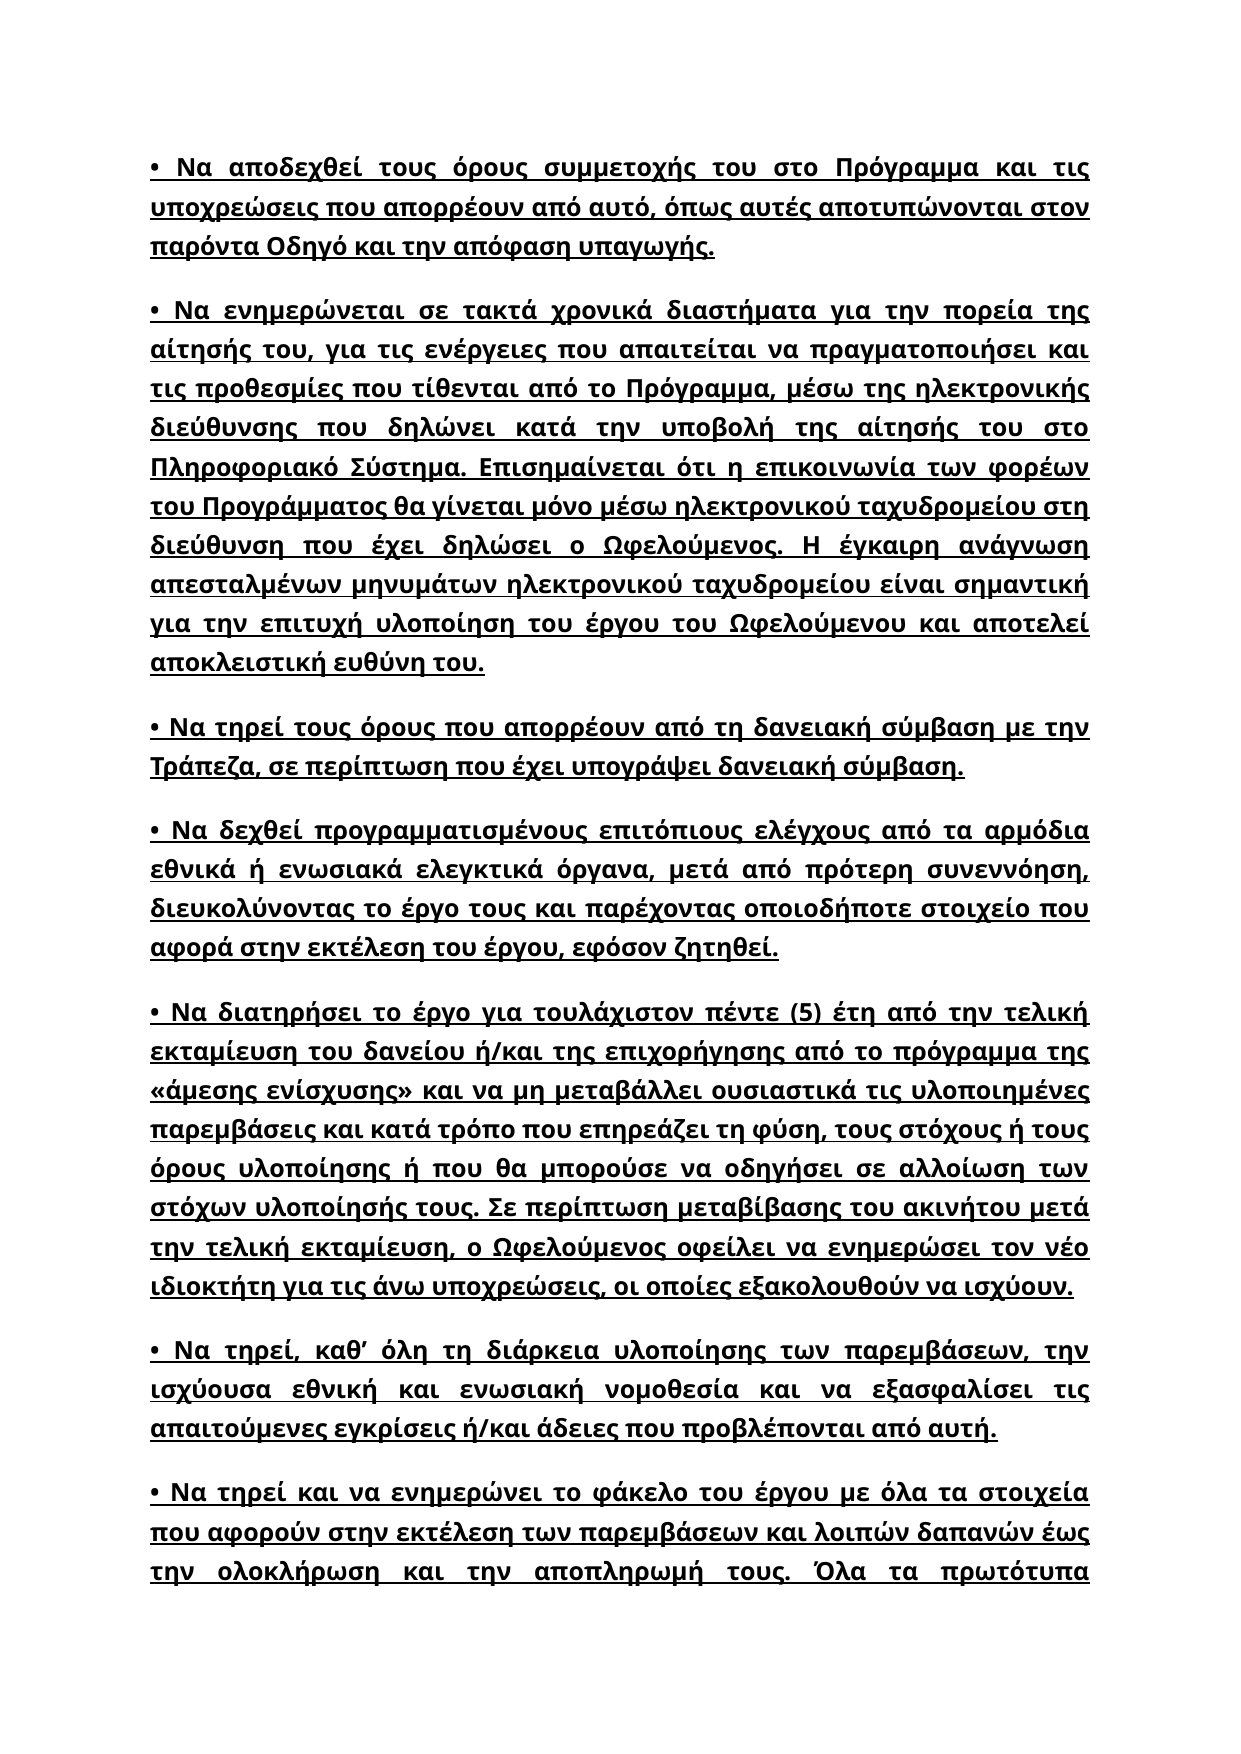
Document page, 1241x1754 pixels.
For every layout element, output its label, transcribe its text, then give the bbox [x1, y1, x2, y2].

text • Να αποδεχθεί τους όρους συμμετοχής του στο Πρόγραμμα και τις [150, 150, 1090, 179]
text για την επιτυχή υλοποίηση του έργου του Ωφελούμενου και αποτελεί [150, 597, 1090, 635]
text «άμεσης ενίσχυσης» και να μη μεταβάλλει ουσιαστικά τις υλοποιημένες [150, 1064, 1090, 1101]
text διευκολύνοντας το έργο τους και παρέχοντας οποιοδήποτε στοιχείο που [150, 882, 1090, 920]
text • Να τηρεί, καθ’ όλη τη διάρκεια υλοποίησης των παρεμβάσεων, την [150, 1332, 1090, 1361]
text απεσταλμένων μηνυμάτων ηλεκτρονικού ταχυδρομείου είναι σημαντική [150, 558, 1090, 596]
text υποχρεώσεις που απορρέουν από αυτό, όπως αυτές αποτυπώνονται στον [150, 181, 1090, 218]
text ισχύουσα εθνική και ενωσιακή νομοθεσία και να εξασφαλίσει τις [150, 1363, 1090, 1401]
text διεύθυνσης που δηλώνει κατά την υποβολή της αίτησής του στο [150, 402, 1090, 439]
text • Να τηρεί και να ενημερώνει το φάκελο του έργου με όλα τα στοιχεία [150, 1475, 1090, 1504]
text • Να τηρεί τους όρους που απορρέουν από τη δανειακή σύμβαση με την [150, 709, 1090, 738]
text εκταμίευση του δανείου ή/και της επιχορήγησης από το πρόγραμμα της [150, 1025, 1090, 1062]
text την ολοκλήρωση και την αποπληρωμή τους. Όλα τα πρωτότυπα [150, 1545, 1090, 1582]
text αφορά στην εκτέλεση του έργου, εφόσον ζητηθεί. [150, 922, 1090, 964]
text την τελική εκταμίευση, ο Ωφελούμενος οφείλει να ενημερώσει τον νέο [150, 1221, 1090, 1258]
text αίτησής του, για τις ενέργειες που απαιτείται να πραγματοποιήσει και [150, 323, 1090, 361]
text Πληροφοριακό Σύστημα. Επισημαίνεται ότι η επικοινωνία των φορέων [150, 441, 1090, 478]
text αποκλειστική ευθύνη του. [150, 637, 1090, 679]
text • Να διατηρήσει το έργο για τουλάχιστον πέντε (5) έτη από την τελική [150, 994, 1090, 1023]
text εθνικά ή ενωσιακά ελεγκτικά όργανα, μετά από πρότερη συνεννόηση, [150, 843, 1090, 881]
text παρόντα Οδηγό και την απόφαση υπαγωγής. [150, 220, 1090, 262]
text • Να ενημερώνεται σε τακτά χρονικά διαστήματα για την πορεία της [150, 292, 1090, 321]
text που αφορούν στην εκτέλεση των παρεμβάσεων και λοιπών δαπανών έως [150, 1506, 1090, 1543]
text διεύθυνση που έχει δηλώσει ο Ωφελούμενος. Η έγκαιρη ανάγνωση [150, 519, 1090, 556]
text Τράπεζα, σε περίπτωση που έχει υπογράψει δανειακή σύμβαση. [150, 740, 1090, 782]
text ιδιοκτήτη για τις άνω υποχρεώσεις, οι οποίες εξακολουθούν να ισχύουν. [150, 1260, 1090, 1302]
text παρεμβάσεις και κατά τρόπο που επηρεάζει τη φύση, τους στόχους ή τους [150, 1103, 1090, 1141]
text όρους υλοποίησης ή που θα μπορούσε να οδηγήσει σε αλλοίωση των [150, 1142, 1090, 1180]
text • Να δεχθεί προγραμματισμένους επιτόπιους ελέγχους από τα αρμόδια [150, 812, 1090, 841]
text στόχων υλοποίησής τους. Σε περίπτωση μεταβίβασης του ακινήτου μετά [150, 1182, 1090, 1219]
text του Προγράμματος θα γίνεται μόνο μέσω ηλεκτρονικού ταχυδρομείου στη [150, 480, 1090, 517]
text απαιτούμενες εγκρίσεις ή/και άδειες που προβλέπονται από αυτή. [150, 1402, 1090, 1445]
text τις προθεσμίες που τίθενται από το Πρόγραμμα, μέσω της ηλεκτρονικής [150, 362, 1090, 400]
